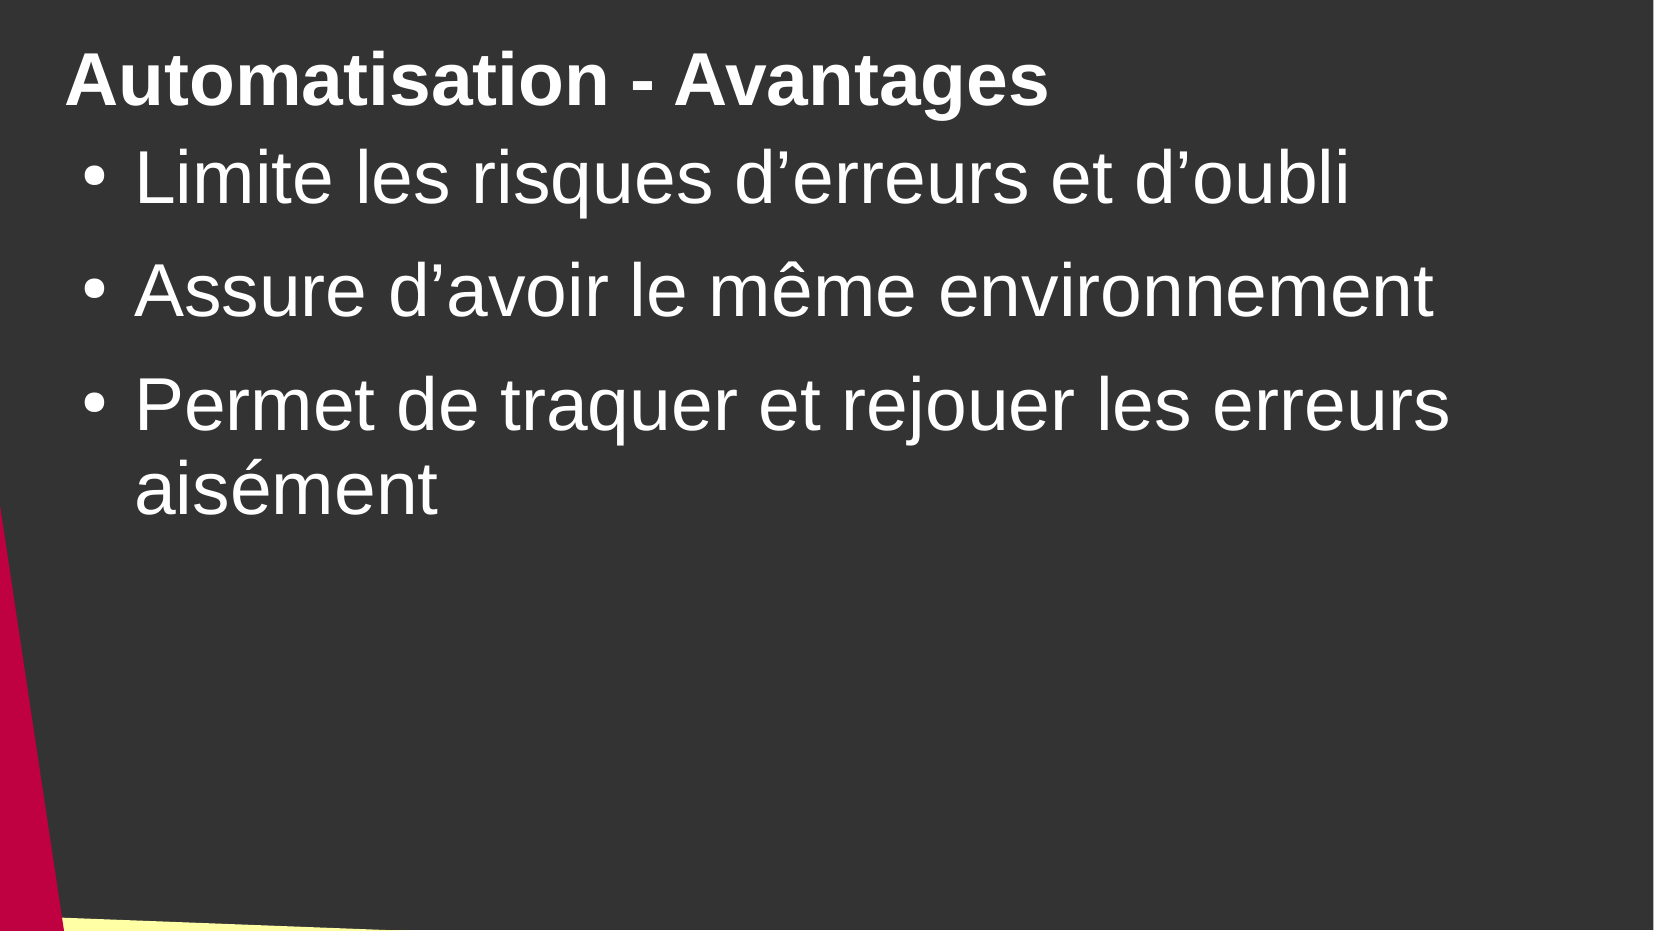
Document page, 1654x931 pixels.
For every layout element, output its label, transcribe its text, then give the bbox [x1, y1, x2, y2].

title Automatisation - Avantages [64, 37, 1388, 122]
text_box [0, 505, 412, 931]
list Limite les risques d’erreurs et d’oubli Assure d’avoir le même environnement Permet de traquer et rejouer les erreurs aisément [63, 135, 1542, 579]
